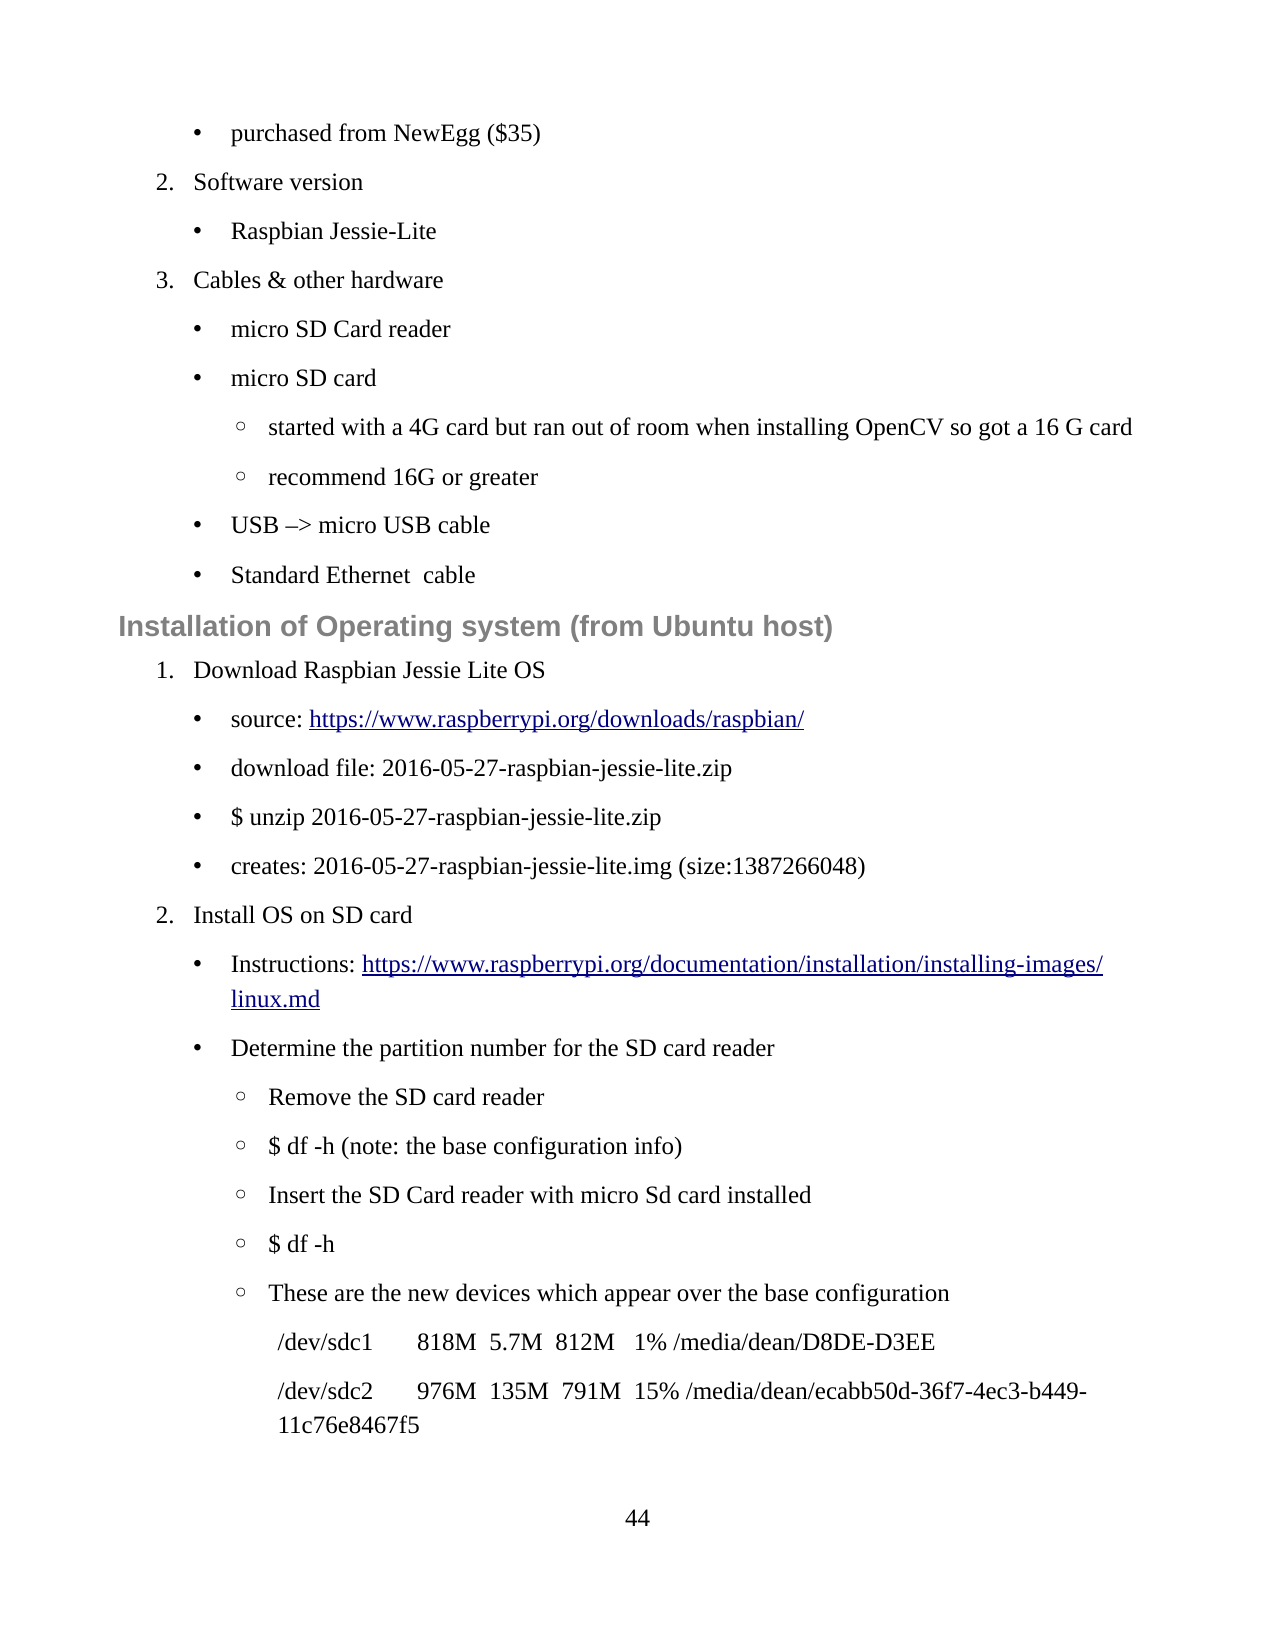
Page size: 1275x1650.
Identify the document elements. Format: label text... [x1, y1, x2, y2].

list micro SD card [193, 363, 1157, 392]
list USB –> micro USB cable [193, 511, 1157, 539]
list source: https://www.raspberrypi.org/downloads/raspbian/ [193, 704, 1157, 733]
list Software version [156, 167, 1157, 196]
list These are the new devices which appear over the base configuration [231, 1278, 1157, 1307]
list Standard Ethernet cable [193, 560, 1157, 588]
list $ df -h [231, 1229, 1157, 1258]
list download file: 2016-05-27-raspbian-jessie-lite.zip [193, 753, 1157, 782]
list creates: 2016-05-27-raspbian-jessie-lite.img (size:1387266048) [193, 851, 1157, 880]
text /dev/sdc2 976M 135M 791M 15% /media/dean/ecabb50d-36f7-4ec3-b449-11c76e8467f5 [277, 1376, 1157, 1439]
list Remove the SD card reader [231, 1082, 1157, 1111]
list Download Raspbian Jessie Lite OS [156, 655, 1157, 683]
list purchased from NewEgg ($35) [193, 118, 1157, 147]
list started with a 4G card but ran out of room when installing OpenCV so got a 16 G card [231, 412, 1157, 441]
list Install OS on SD card [156, 900, 1157, 929]
list $ unzip 2016-05-27-raspbian-jessie-lite.zip [193, 802, 1157, 831]
list Insert the SD Card reader with micro Sd card installed [231, 1180, 1157, 1209]
list recommend 16G or greater [231, 462, 1157, 490]
subtitle Installation of Operating system (from Ubuntu host) [118, 609, 1157, 642]
text /dev/sdc1 818M 5.7M 812M 1% /media/dean/D8DE-D3EE [277, 1327, 1157, 1356]
list Instructions: https://www.raspberrypi.org/documentation/installation/installing-images/linux.md [193, 949, 1157, 1012]
list Raspbian Jessie-Lite [193, 216, 1157, 245]
list micro SD Card reader [193, 314, 1157, 343]
list Cables & other hardware [156, 265, 1157, 294]
list $ df -h (note: the base configuration info) [231, 1131, 1157, 1159]
list Determine the partition number for the SD card reader [193, 1033, 1157, 1061]
